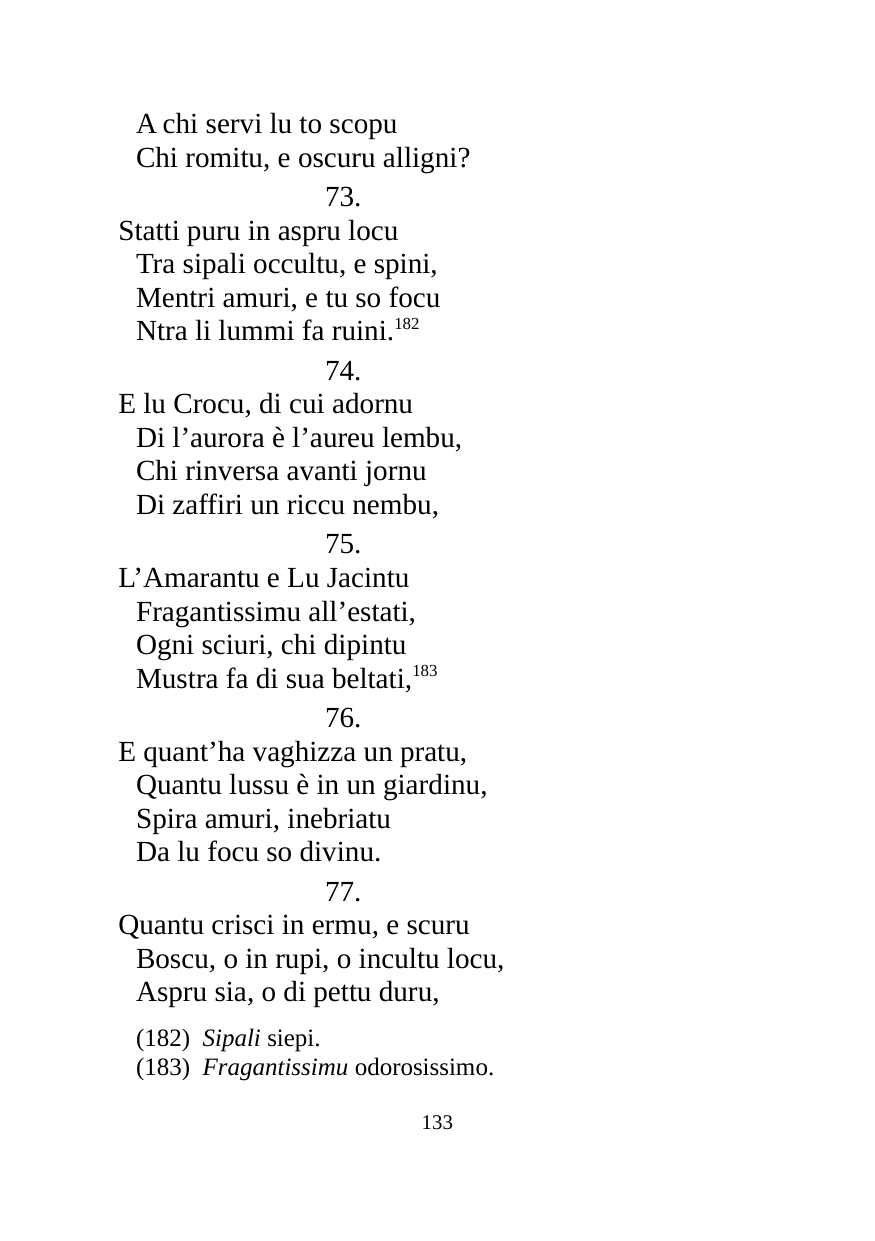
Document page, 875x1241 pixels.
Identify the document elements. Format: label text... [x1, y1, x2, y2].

text E quant’ha vaghizza un pratu, Quantu lussu è in un giardinu, Spira amuri, inebriatu Da lu focu so divinu. [118, 734, 768, 868]
text Quantu crisci in ermu, e scuru Boscu, o in rupi, o incultu locu, Aspru sia, o di pettu duru, [118, 907, 768, 1008]
text 74. [325, 353, 768, 386]
text Fragantissimu odorosissimo. [106, 1052, 768, 1080]
text 73. [325, 179, 768, 213]
text A chi servi lu to scopu Chi romitu, e oscuru alligni? [118, 106, 768, 173]
text 75. [325, 527, 768, 560]
text E lu Crocu, di cui adornu Di l’aurora è l’aureu lembu, Chi rinversa avanti jornu Di zaffiri un riccu nembu, [118, 386, 768, 521]
text 77. [325, 874, 768, 907]
text Sipali siepi. [106, 1023, 768, 1052]
text 76. [325, 700, 768, 734]
text L’Amarantu e Lu Jacintu Fragantissimu all’estati, Ogni sciuri, chi dipintu Mustra fa di sua beltati, [118, 560, 768, 694]
text Statti puru in aspru locu Tra sipali occultu, e spini, Mentri amuri, e tu so focu Ntra li lummi fa ruini. [118, 213, 768, 347]
